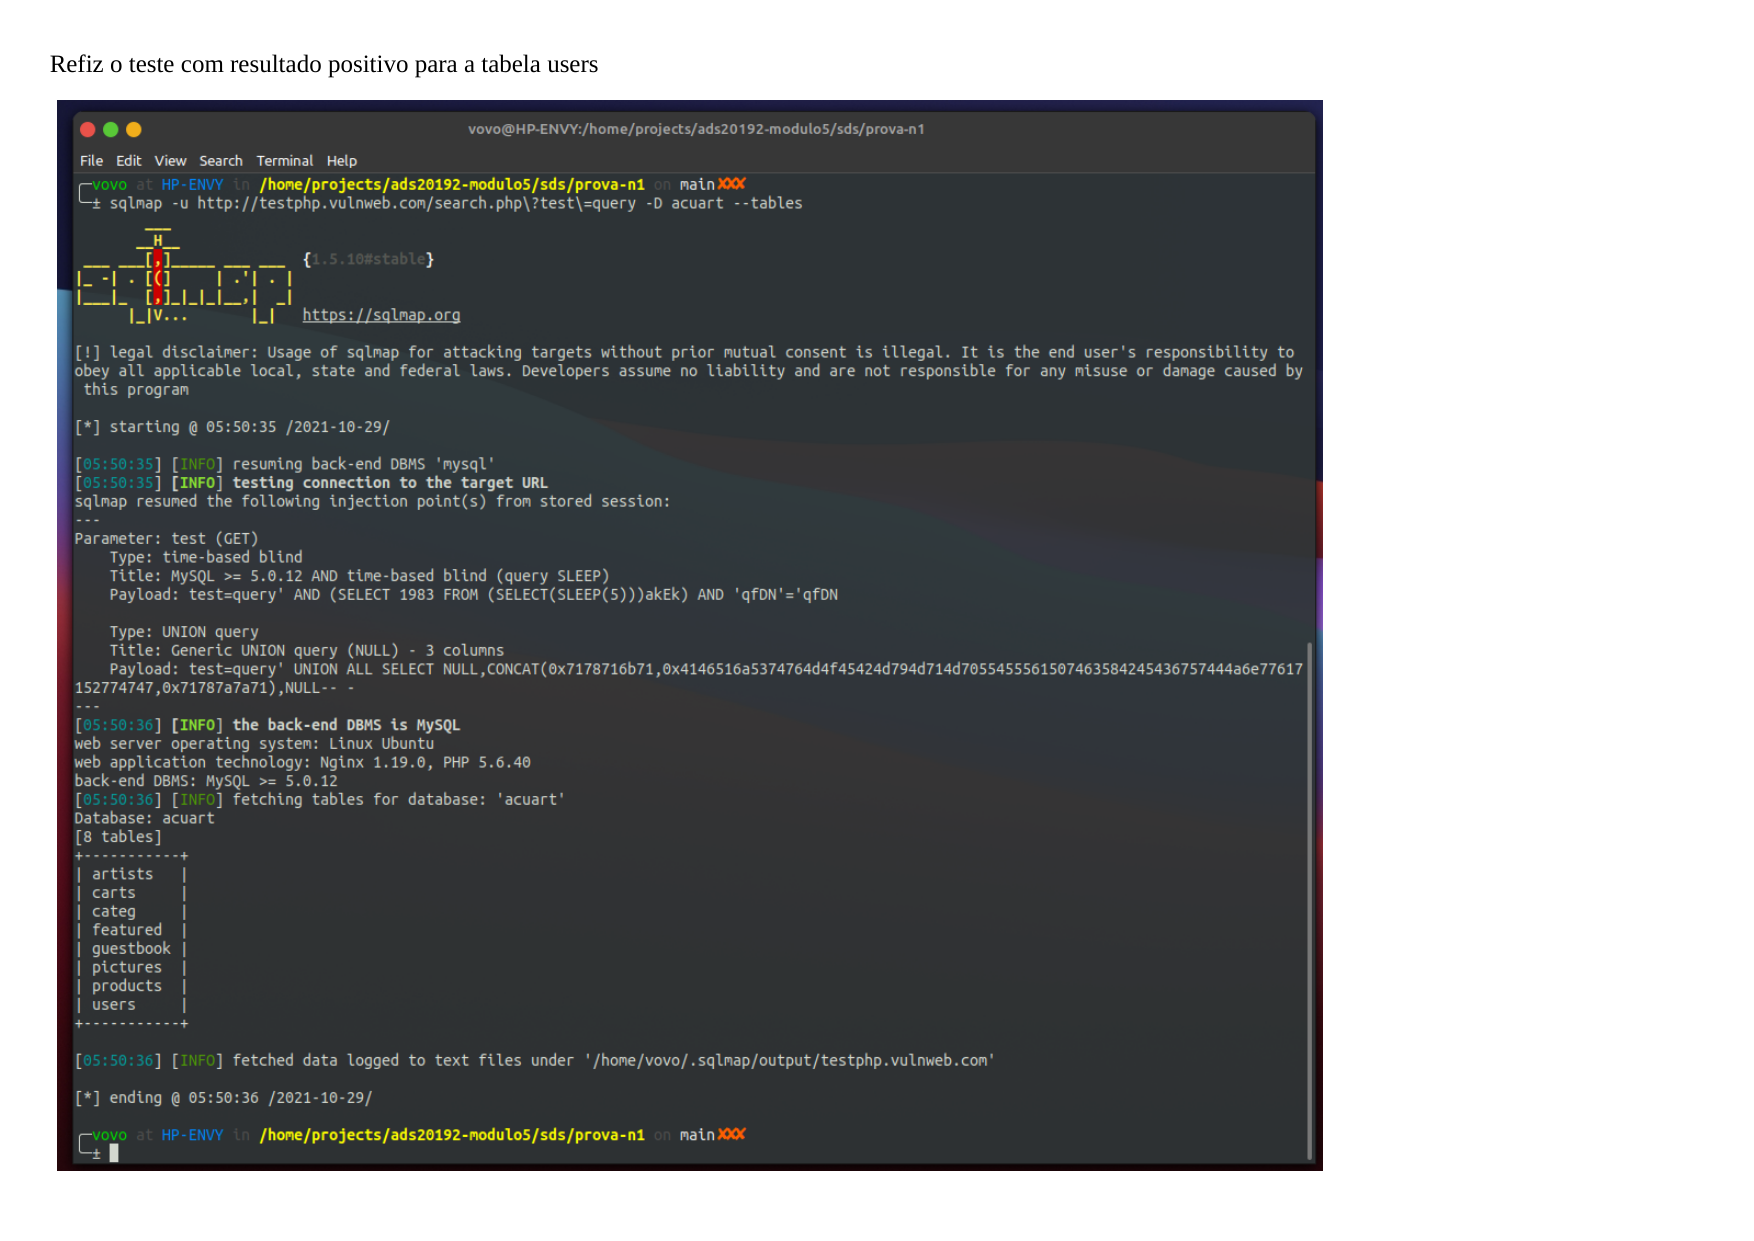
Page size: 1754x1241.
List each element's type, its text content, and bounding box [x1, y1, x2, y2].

text Refiz o teste com resultado positivo para a tabela users [49, 49, 1704, 78]
picture [57, 100, 1323, 1171]
